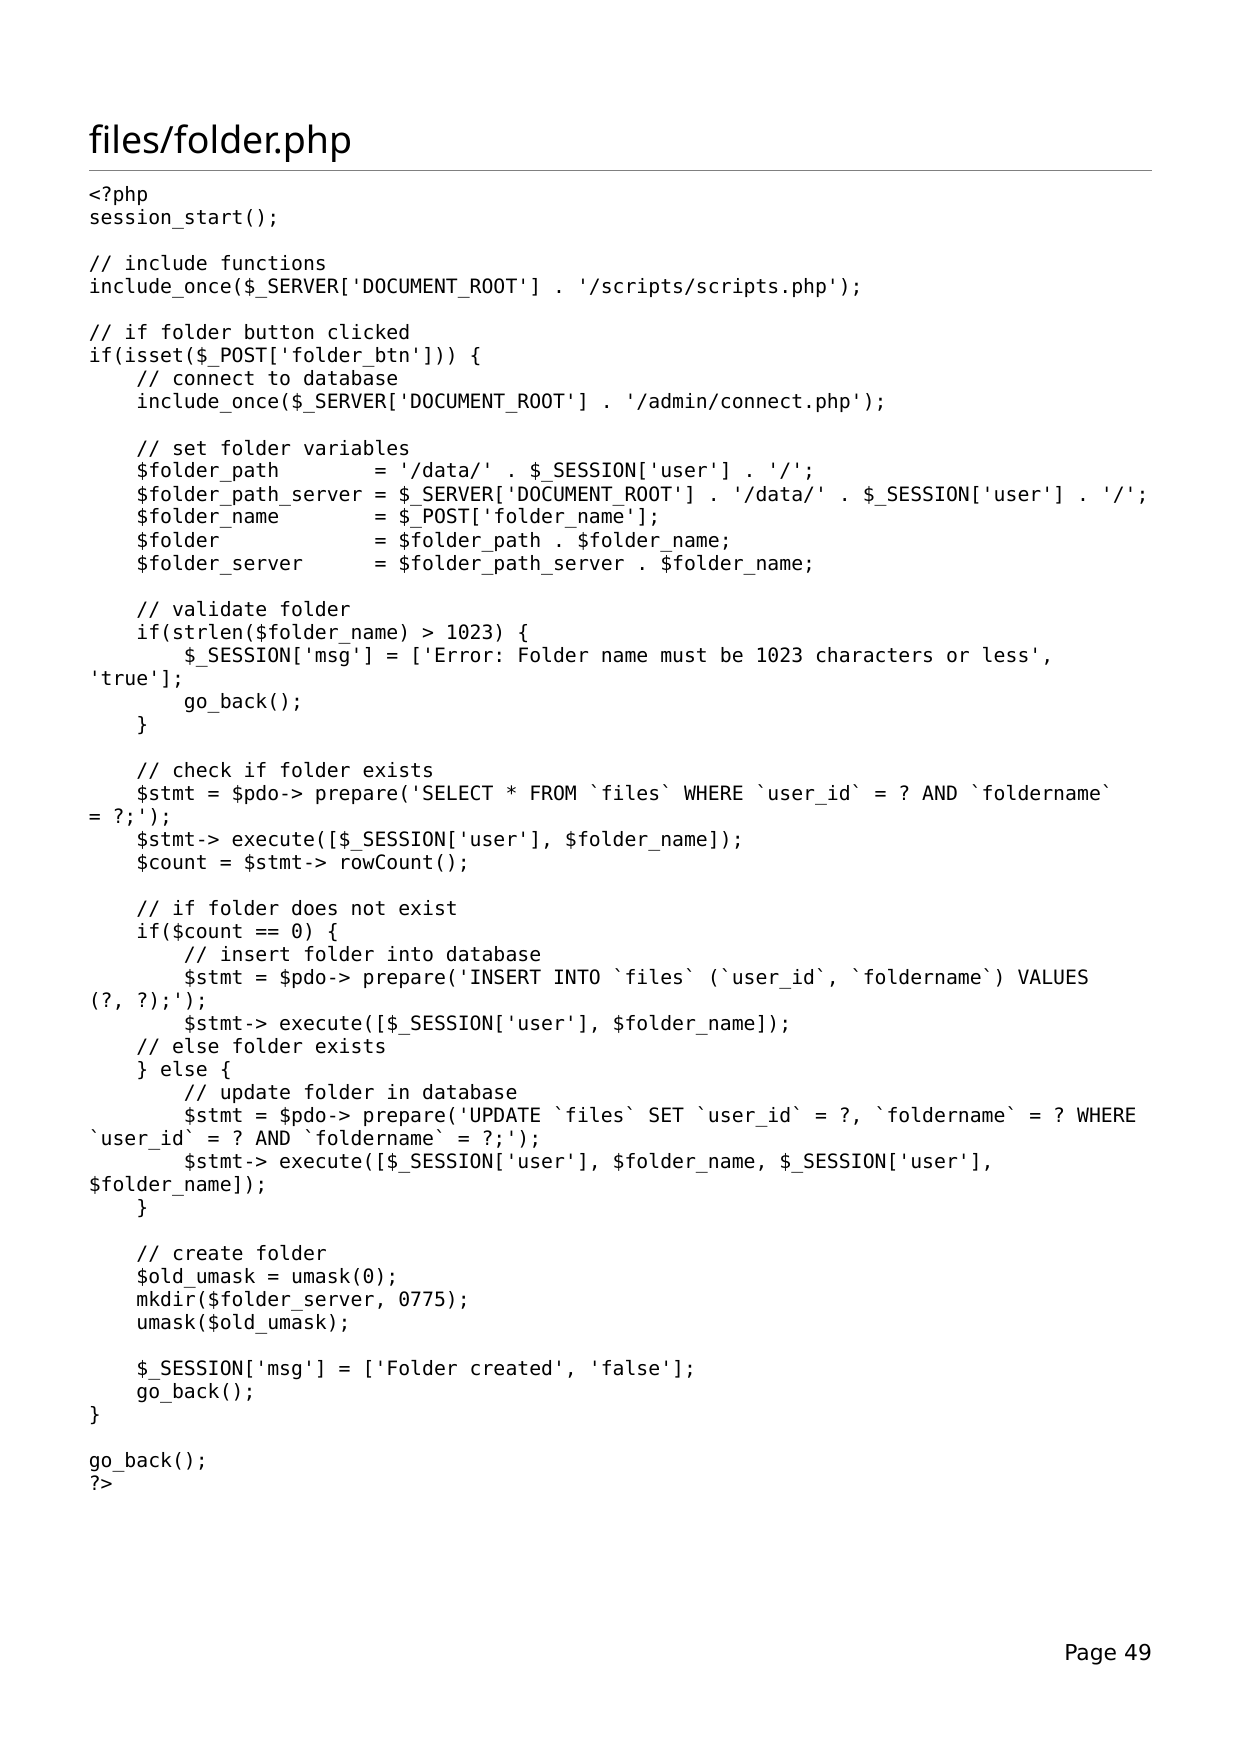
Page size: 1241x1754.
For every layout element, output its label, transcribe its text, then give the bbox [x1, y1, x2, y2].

text $stmt-> execute([$_SESSION['user'], $folder_name]); [88, 828, 1152, 851]
text $stmt = $pdo-> prepare('UPDATE `files` SET `user_id` = ?, `foldername` = ? WHERE `user_id` = ? AND `foldername` = ?;'); [88, 1104, 1152, 1150]
text // create folder [88, 1242, 1152, 1265]
text go_back(); [88, 1449, 1152, 1472]
text include_once($_SERVER['DOCUMENT_ROOT'] . '/admin/connect.php'); [88, 391, 1152, 413]
text mkdir($folder_server, 0775); [88, 1288, 1152, 1311]
text $stmt-> execute([$_SESSION['user'], $folder_name]); [88, 1012, 1152, 1035]
text ?> [88, 1472, 1152, 1496]
text $_SESSION['msg'] = ['Folder created', 'false']; [88, 1357, 1152, 1380]
text $folder_name = $_POST['folder_name']; [88, 506, 1152, 529]
text if(strlen($folder_name) > 1023) { [88, 621, 1152, 644]
text $stmt-> execute([$_SESSION['user'], $folder_name, $_SESSION['user'], $folder_name]); [88, 1150, 1152, 1196]
text } [88, 1403, 1152, 1426]
text $stmt = $pdo-> prepare('SELECT * FROM `files` WHERE `user_id` = ? AND `foldername` = ?;'); [88, 782, 1152, 828]
text go_back(); [88, 690, 1152, 713]
subtitle files/folder.php [88, 113, 1152, 171]
text go_back(); [88, 1380, 1152, 1403]
text $_SESSION['msg'] = ['Error: Folder name must be 1023 characters or less', 'true']; [88, 644, 1152, 690]
text // update folder in database [88, 1081, 1152, 1104]
text $old_umask = umask(0); [88, 1265, 1152, 1288]
text // insert folder into database [88, 943, 1152, 966]
text $stmt = $pdo-> prepare('INSERT INTO `files` (`user_id`, `foldername`) VALUES (?, ?);'); [88, 966, 1152, 1012]
text $folder_path_server = $_SERVER['DOCUMENT_ROOT'] . '/data/' . $_SESSION['user'] . '/'; [88, 483, 1152, 506]
text include_once($_SERVER['DOCUMENT_ROOT'] . '/scripts/scripts.php'); [88, 275, 1152, 298]
text // set folder variables [88, 437, 1152, 459]
text $count = $stmt-> rowCount(); [88, 851, 1152, 874]
text } [88, 1196, 1152, 1219]
text // include functions [88, 252, 1152, 275]
text // if folder does not exist [88, 897, 1152, 920]
text $folder_server = $folder_path_server . $folder_name; [88, 552, 1152, 575]
text if(isset($_POST['folder_btn'])) { [88, 344, 1152, 367]
text // else folder exists [88, 1035, 1152, 1058]
text // if folder button clicked [88, 321, 1152, 344]
text umask($old_umask); [88, 1311, 1152, 1334]
text $folder = $folder_path . $folder_name; [88, 529, 1152, 552]
text session_start(); [88, 206, 1152, 229]
text $folder_path = '/data/' . $_SESSION['user'] . '/'; [88, 459, 1152, 483]
text <?php [88, 183, 1152, 206]
text // validate folder [88, 598, 1152, 621]
text } else { [88, 1058, 1152, 1081]
text // check if folder exists [88, 759, 1152, 782]
text // connect to database [88, 367, 1152, 391]
text } [88, 713, 1152, 736]
text if($count == 0) { [88, 920, 1152, 943]
